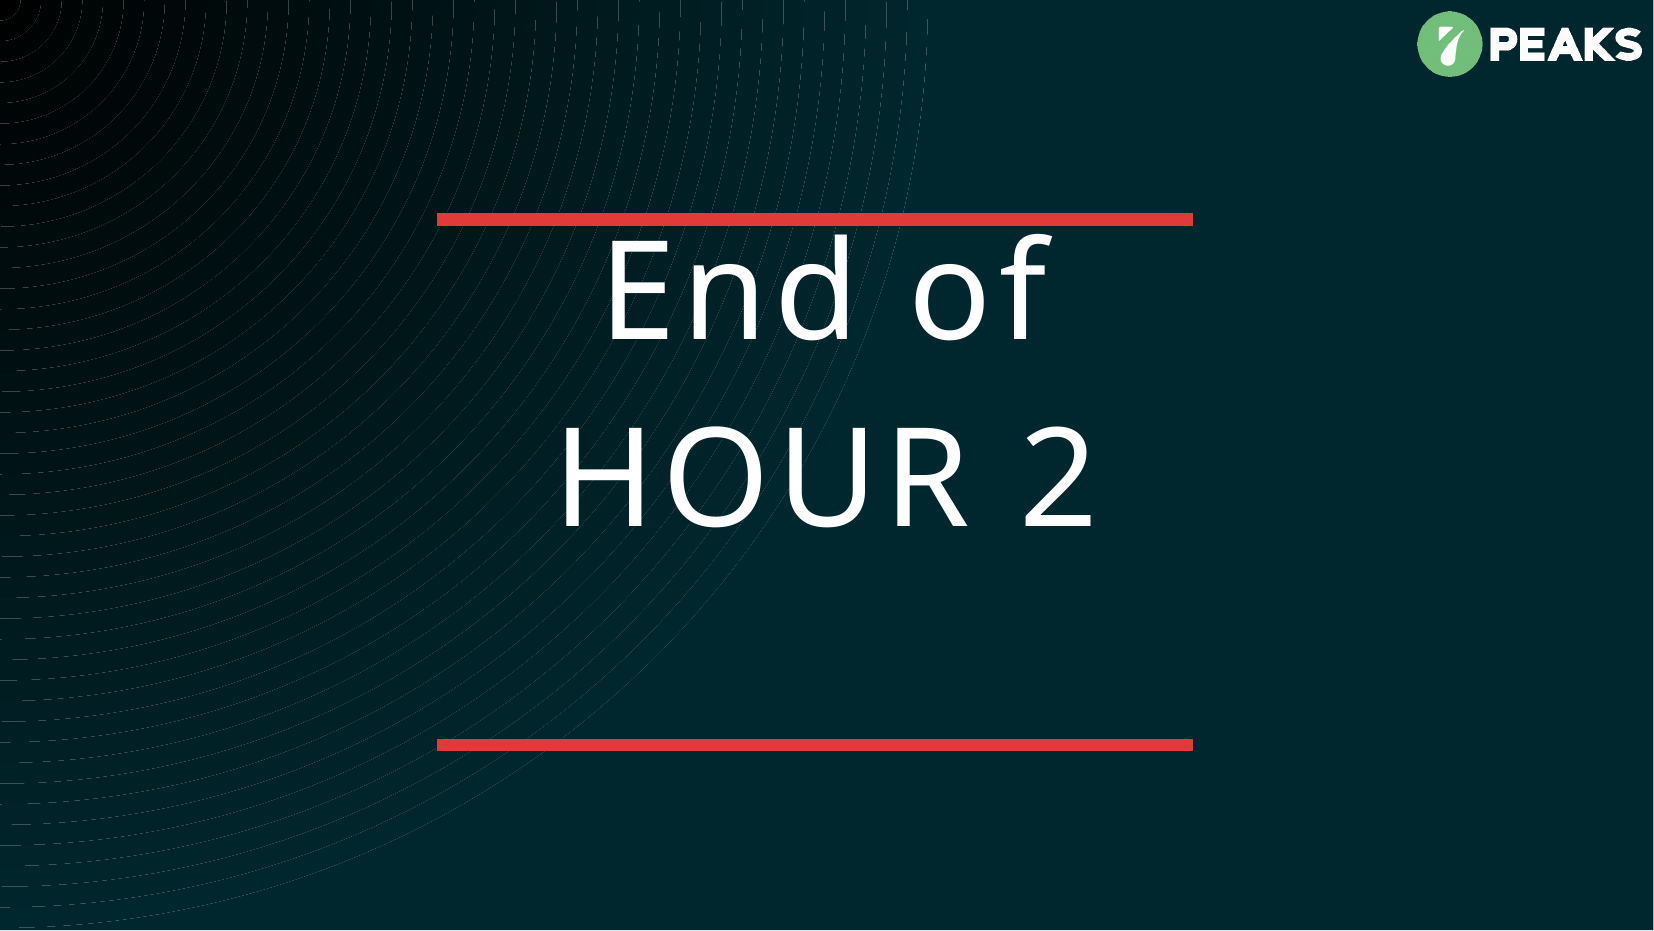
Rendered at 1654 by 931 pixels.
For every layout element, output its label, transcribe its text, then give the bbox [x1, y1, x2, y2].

picture [1417, 11, 1642, 77]
text_box End of HOUR 2 [380, 185, 1273, 746]
